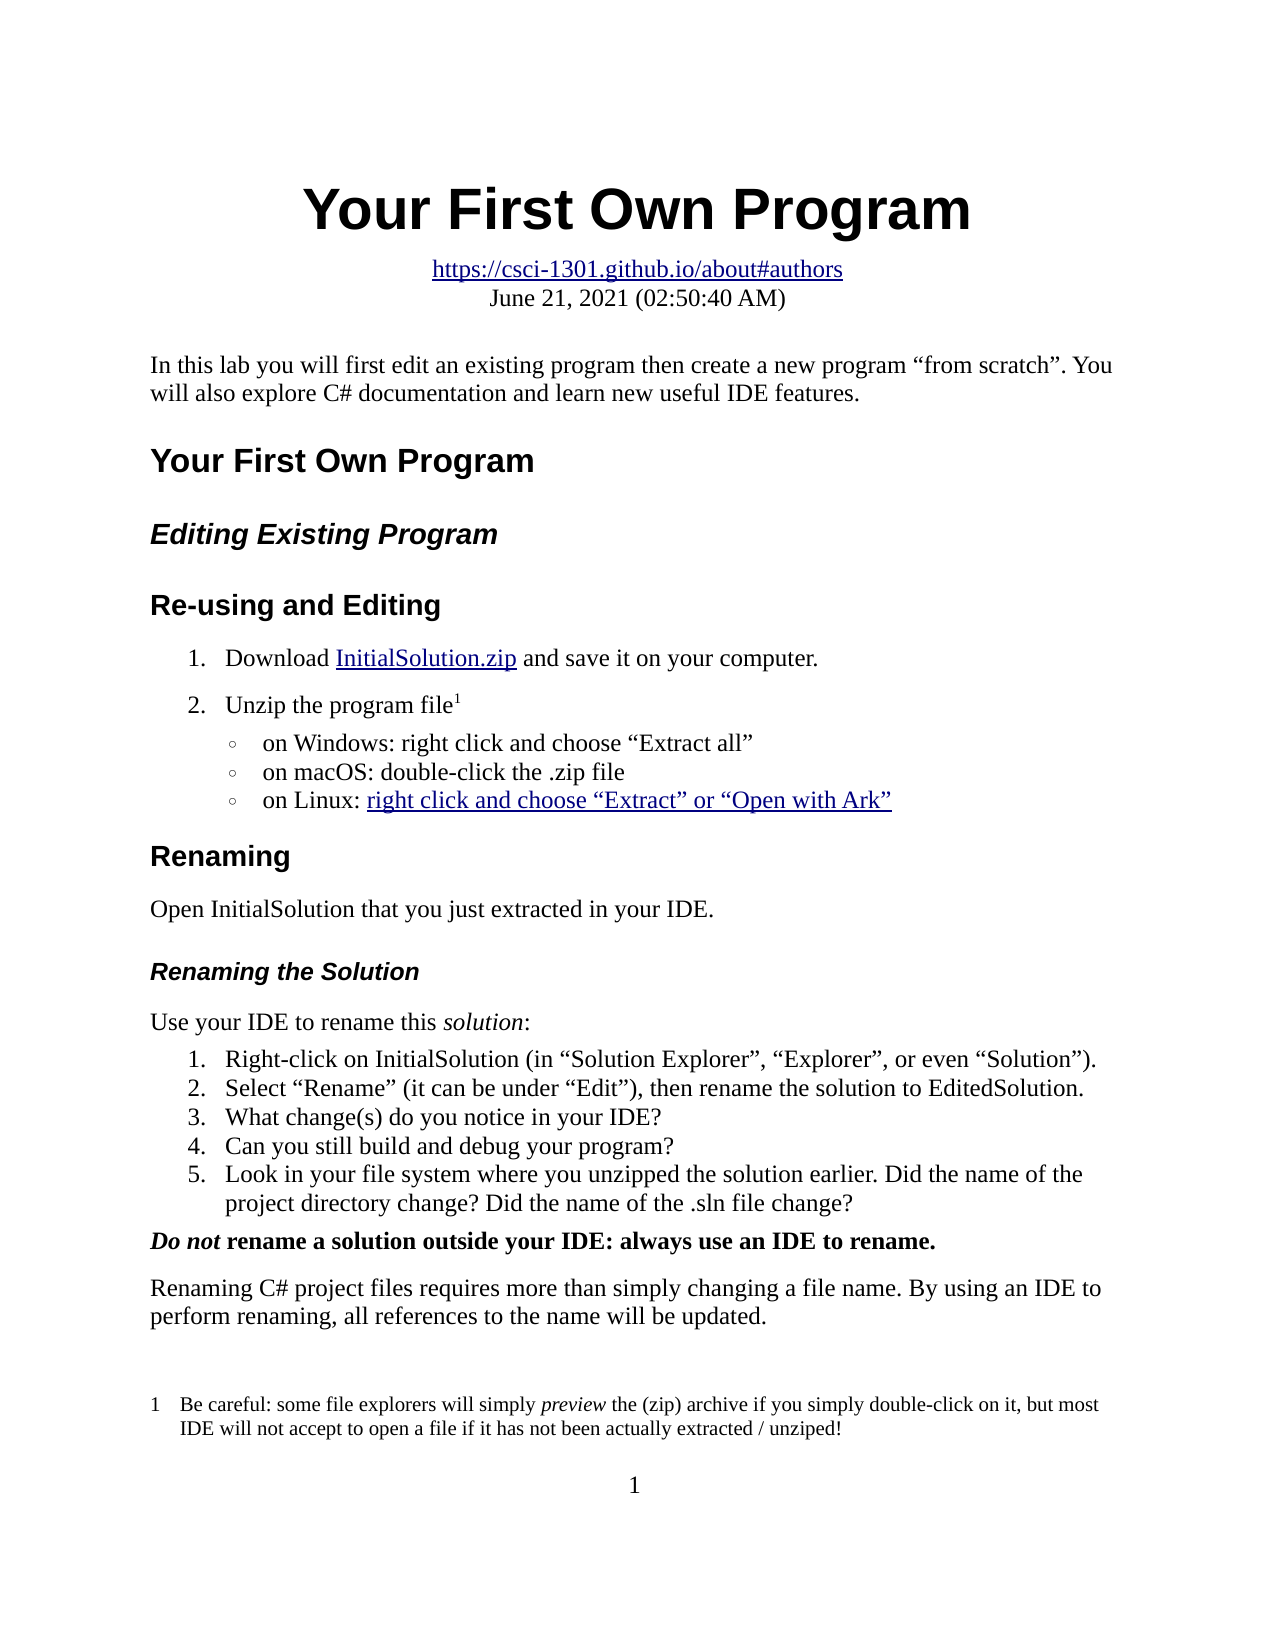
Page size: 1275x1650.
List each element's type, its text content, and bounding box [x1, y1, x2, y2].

list Be careful: some file explorers will simply preview the (zip) archive if you simply double-click on it, but most IDE will not accept to open a file if it has not been actually extracted / unziped! [150, 1392, 1125, 1440]
subtitle Renaming the Solution [150, 957, 1125, 985]
text Use your IDE to rename this solution: [150, 1007, 1125, 1036]
text In this lab you will first edit an existing program then create a new program “from scratch”. You will also explore C# documentation and learn new useful IDE features. [150, 350, 1125, 407]
list on Windows: right click and choose “Extract all” [225, 728, 1125, 757]
list Can you still build and debug your program? [187, 1131, 1125, 1159]
list Unzip the program file [187, 690, 1125, 719]
subtitle Renaming [150, 839, 1125, 873]
text Do not rename a solution outside your IDE: always use an IDE to rename. [150, 1226, 1125, 1255]
text June 21, 2021 (02:50:40 AM) [150, 283, 1125, 312]
list What change(s) do you notice in your IDE? [187, 1102, 1125, 1131]
text https://csci-1301.github.io/about#authors [150, 254, 1125, 283]
text Renaming C# project files requires more than simply changing a file name. By using an IDE to perform renaming, all references to the name will be updated. [150, 1273, 1125, 1330]
list Select “Rename” (it can be under “Edit”), then rename the solution to EditedSolution. [187, 1073, 1125, 1102]
list Download InitialSolution.zip and save it on your computer. [187, 643, 1125, 672]
subtitle Re-using and Editing [150, 588, 1125, 622]
list on macOS: double-click the .zip file [225, 757, 1125, 785]
text Open InitialSolution that you just extracted in your IDE. [150, 894, 1125, 923]
subtitle Editing Existing Program [150, 517, 1125, 551]
list Look in your file system where you unzipped the solution earlier. Did the name of the project directory change? Did the name of the .sln file change? [187, 1159, 1125, 1217]
list on Linux: right click and choose “Extract” or “Open with Ark” [225, 785, 1125, 814]
list Right-click on InitialSolution (in “Solution Explorer”, “Explorer”, or even “Solution”). [187, 1044, 1125, 1073]
subtitle Your First Own Program [150, 441, 1125, 480]
title Your First Own Program [150, 175, 1125, 242]
